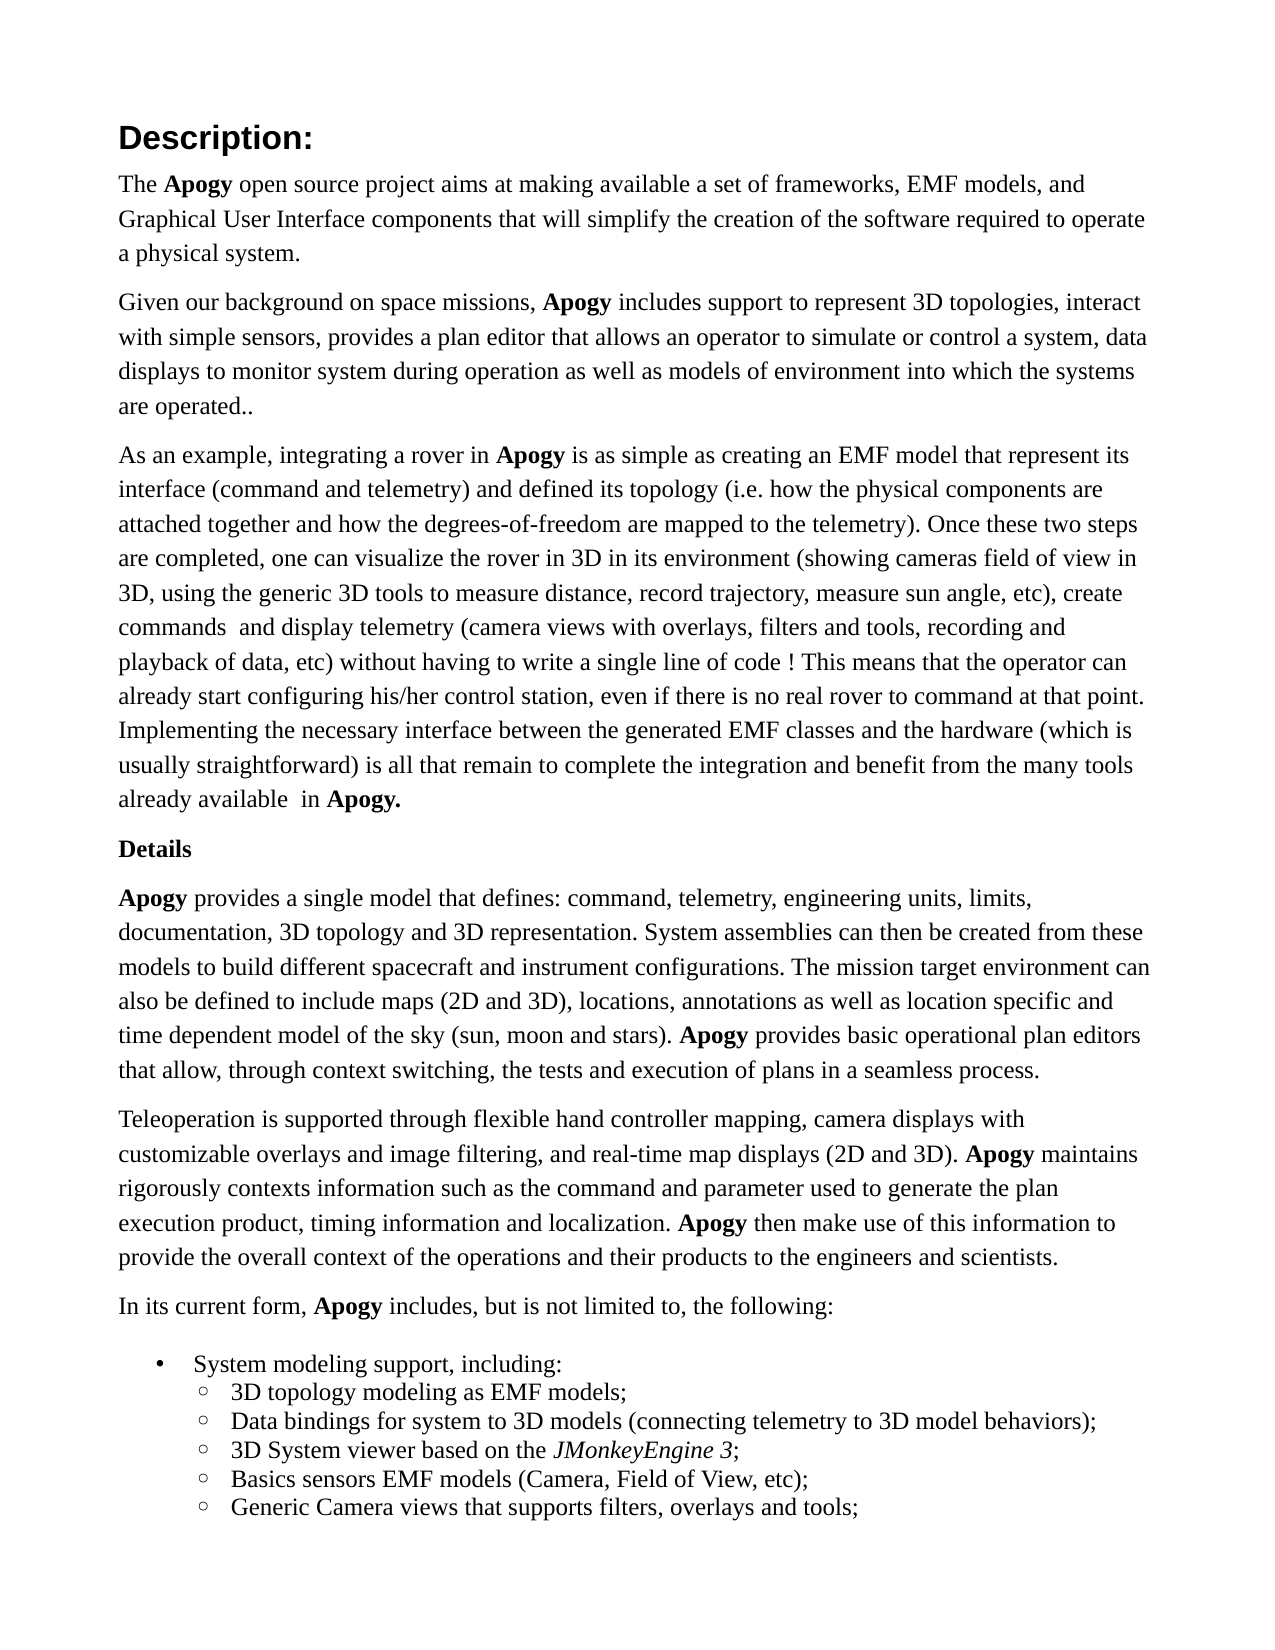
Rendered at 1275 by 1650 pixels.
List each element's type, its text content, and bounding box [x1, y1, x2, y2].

text Given our background on space missions, Apogy includes support to represent 3D topologies, interact with simple sensors, provides a plan editor that allows an operator to simulate or control a system, data displays to monitor system during operation as well as models of environment into which the systems are operated.. [118, 287, 1157, 419]
list 3D System viewer based on the JMonkeyEngine 3; [193, 1435, 1157, 1464]
list Data bindings for system to 3D models (connecting telemetry to 3D model behaviors); [193, 1406, 1157, 1435]
text The Apogy open source project aims at making available a set of frameworks, EMF models, and Graphical User Interface components that will simplify the creation of the software required to operate a physical system. [118, 169, 1157, 267]
text Teleoperation is supported through flexible hand controller mapping, camera displays with customizable overlays and image filtering, and real-time map displays (2D and 3D). Apogy maintains rigorously contexts information such as the command and parameter used to generate the plan execution product, timing information and localization. Apogy then make use of this information to provide the overall context of the operations and their products to the engineers and scientists. [118, 1104, 1157, 1271]
list System modeling support, including: [156, 1349, 1157, 1377]
text As an example, integrating a rover in Apogy is as simple as creating an EMF model that represent its interface (command and telemetry) and defined its topology (i.e. how the physical components are attached together and how the degrees-of-freedom are mapped to the telemetry). Once these two steps are completed, one can visualize the rover in 3D in its environment (showing cameras field of view in 3D, using the generic 3D tools to measure distance, record trajectory, measure sun angle, etc), create commands and display telemetry (camera views with overlays, filters and tools, recording and playback of data, etc) without having to write a single line of code ! This means that the operator can already start configuring his/her control station, even if there is no real rover to command at that point. Implementing the necessary interface between the generated EMF classes and the hardware (which is usually straightforward) is all that remain to complete the integration and benefit from the many tools already available in Apogy. [118, 440, 1157, 813]
list Generic Camera views that supports filters, overlays and tools; [193, 1492, 1157, 1521]
text In its current form, Apogy includes, but is not limited to, the following: [118, 1291, 1157, 1320]
text Apogy provides a single model that defines: command, telemetry, engineering units, limits, documentation, 3D topology and 3D representation. System assemblies can then be created from these models to build different spacecraft and instrument configurations. The mission target environment can also be defined to include maps (2D and 3D), locations, annotations as well as location specific and time dependent model of the sky (sun, moon and stars). Apogy provides basic operational plan editors that allow, through context switching, the tests and execution of plans in a seamless process. [118, 883, 1157, 1084]
list Basics sensors EMF models (Camera, Field of View, etc); [193, 1464, 1157, 1492]
list 3D topology modeling as EMF models; [193, 1377, 1157, 1406]
text Details [118, 834, 1157, 862]
subtitle Description: [118, 118, 1157, 157]
